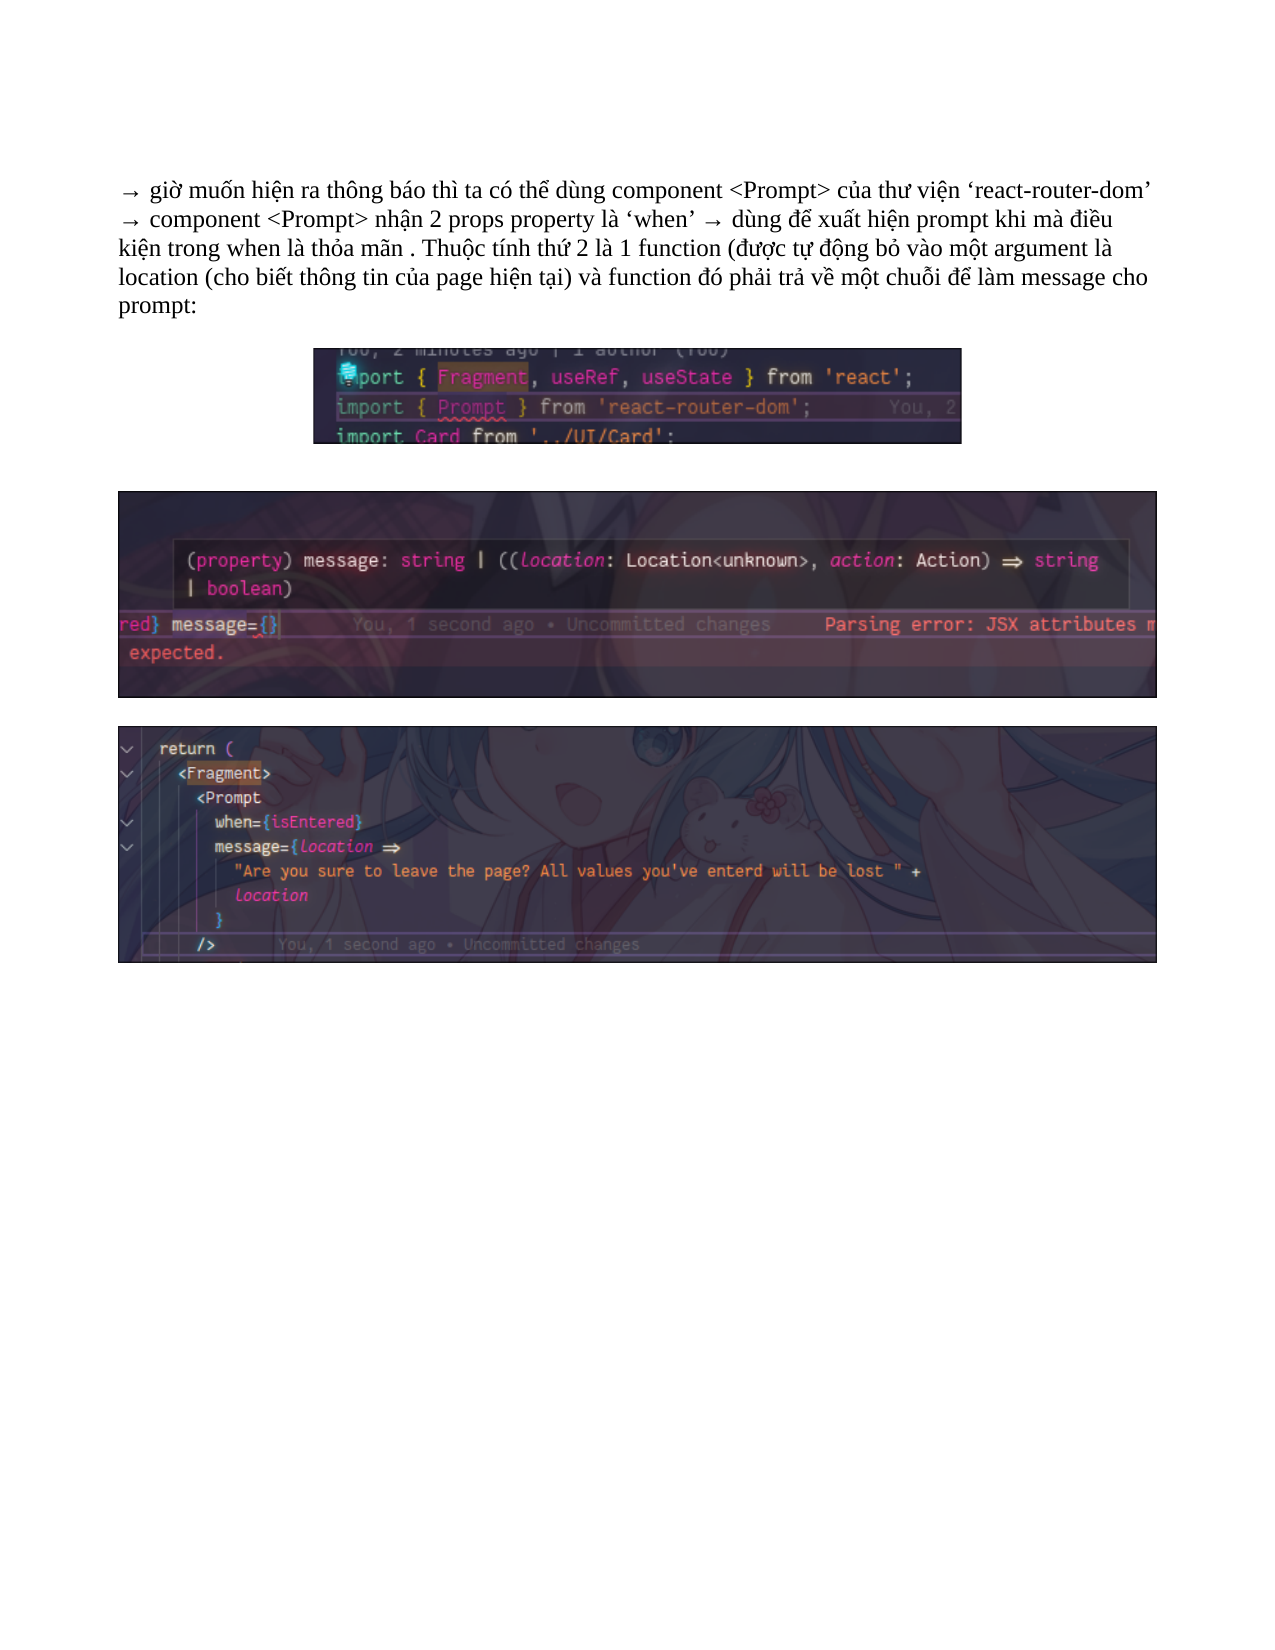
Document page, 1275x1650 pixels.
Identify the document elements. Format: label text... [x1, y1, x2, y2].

text → component <Prompt> nhận 2 props property là ‘when’ → dùng để xuất hiện prompt khi mà điều kiện trong when là thỏa mãn . Thuộc tính thứ 2 là 1 function (được tự động bỏ vào một argument là location (cho biết thông tin của page hiện tại) và function đó phải trả về một chuỗi để làm message cho prompt: [118, 204, 1157, 319]
picture [313, 348, 962, 444]
text → giờ muốn hiện ra thông báo thì ta có thể dùng component <Prompt> của thư viện ‘react-router-dom’ [118, 176, 1157, 204]
picture [118, 491, 1157, 698]
picture [118, 726, 1157, 963]
